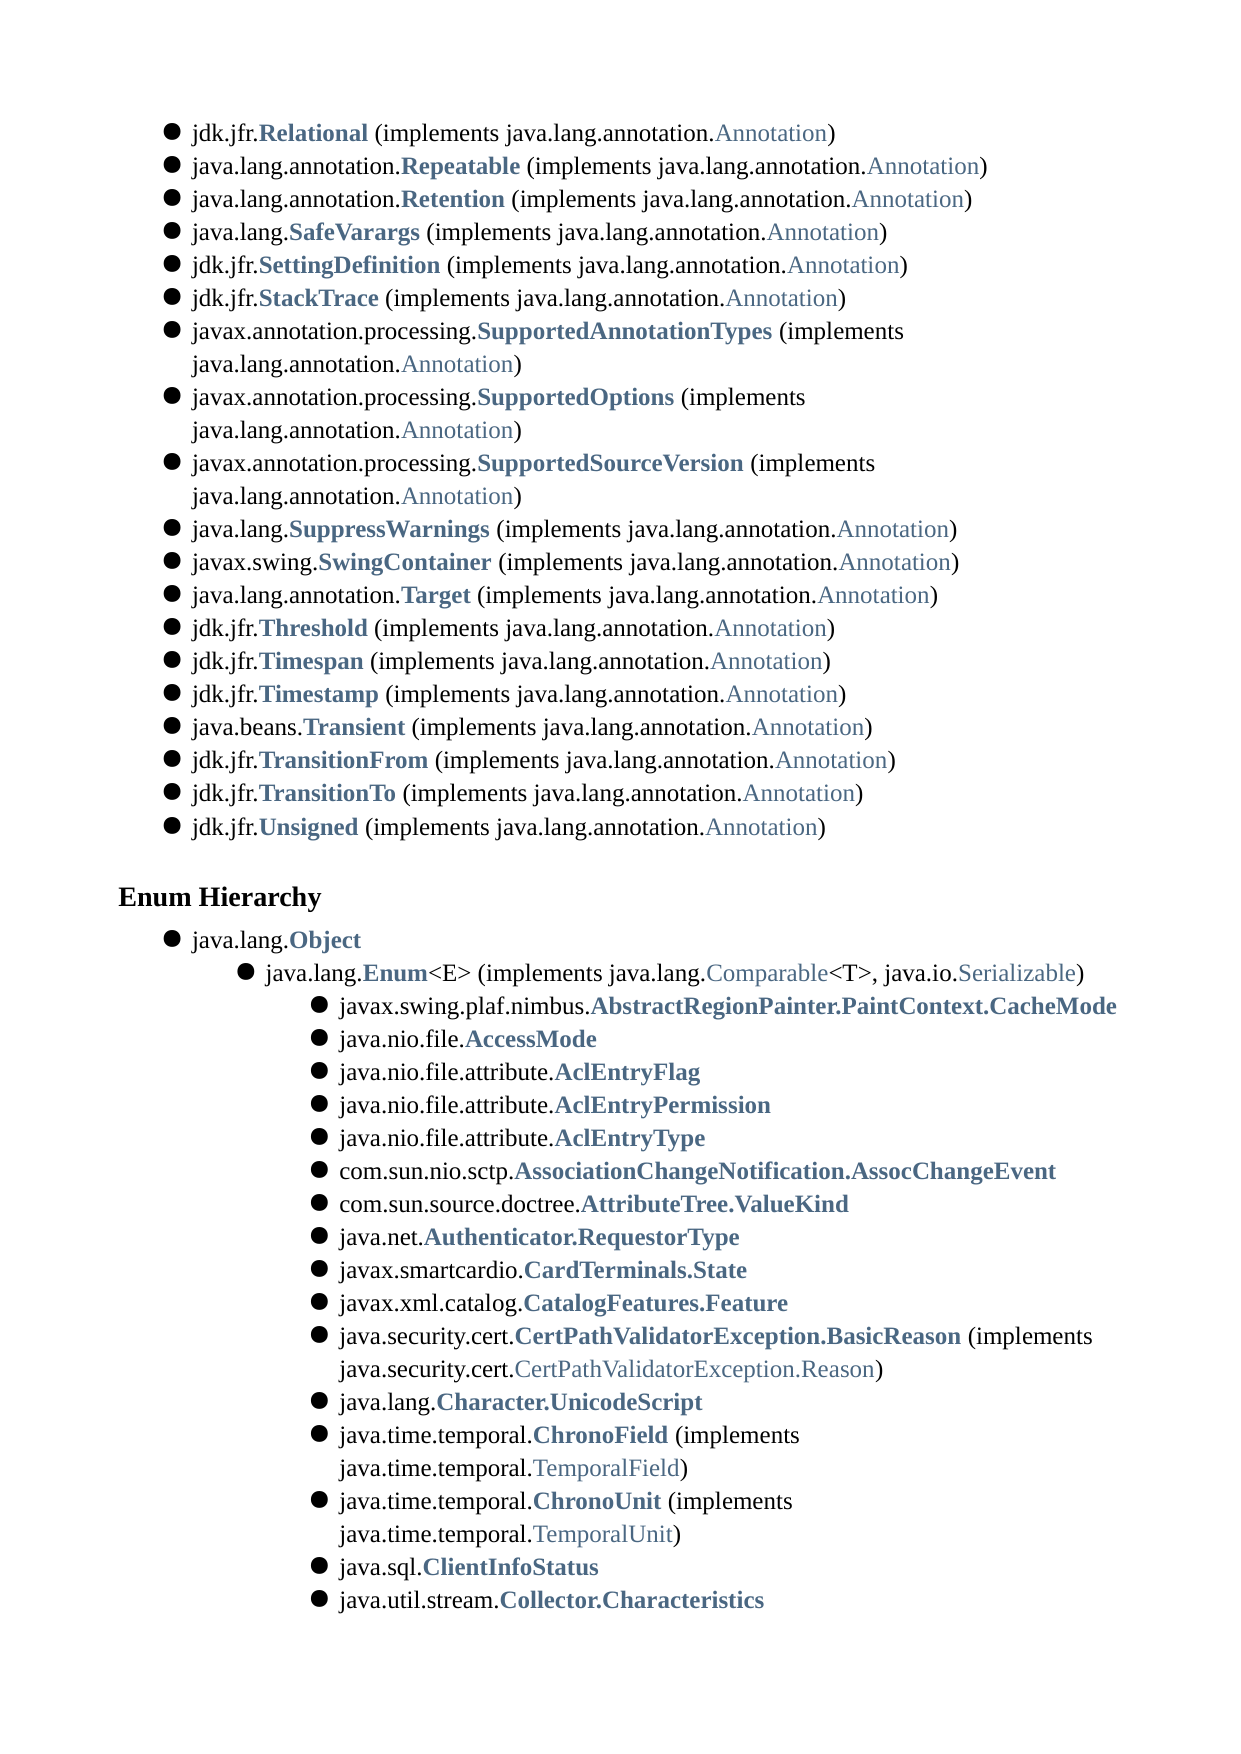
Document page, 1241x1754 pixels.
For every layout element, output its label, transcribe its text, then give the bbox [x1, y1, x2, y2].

list java.time.temporal.ChronoUnit (implements java.time.temporal.TemporalUnit) [309, 1486, 1122, 1548]
list javax.swing.SwingContainer (implements java.lang.annotation.Annotation) [162, 547, 1122, 576]
list java.beans.Transient (implements java.lang.annotation.Annotation) [162, 712, 1122, 741]
list java.sql.ClientInfoStatus [309, 1552, 1122, 1581]
list javax.swing.plaf.nimbus.AbstractRegionPainter.PaintContext.CacheMode [309, 991, 1122, 1020]
list jdk.jfr.SettingDefinition (implements java.lang.annotation.Annotation) [162, 250, 1122, 279]
list java.lang.Character.UnicodeScript [309, 1387, 1122, 1416]
list java.lang.SafeVarargs (implements java.lang.annotation.Annotation) [162, 217, 1122, 246]
list com.sun.source.doctree.AttributeTree.ValueKind [309, 1189, 1122, 1218]
subtitle Enum Hierarchy [118, 880, 1122, 912]
list java.nio.file.attribute.AclEntryFlag [309, 1057, 1122, 1086]
list javax.smartcardio.CardTerminals.State [309, 1255, 1122, 1284]
list jdk.jfr.Timestamp (implements java.lang.annotation.Annotation) [162, 679, 1122, 708]
list java.util.stream.Collector.Characteristics [309, 1585, 1122, 1614]
list java.lang.Enum<E> (implements java.lang.Comparable<T>, java.io.Serializable) [236, 958, 1122, 987]
list java.lang.Object [162, 925, 1122, 954]
list java.net.Authenticator.RequestorType [309, 1222, 1122, 1251]
list java.lang.SuppressWarnings (implements java.lang.annotation.Annotation) [162, 514, 1122, 543]
list javax.annotation.processing.SupportedOptions (implements java.lang.annotation.Annotation) [162, 382, 1122, 444]
list jdk.jfr.Relational (implements java.lang.annotation.Annotation) [162, 118, 1122, 147]
list jdk.jfr.Threshold (implements java.lang.annotation.Annotation) [162, 613, 1122, 642]
list javax.xml.catalog.CatalogFeatures.Feature [309, 1288, 1122, 1317]
list java.nio.file.AccessMode [309, 1024, 1122, 1053]
list java.security.cert.CertPathValidatorException.BasicReason (implements java.security.cert.CertPathValidatorException.Reason) [309, 1321, 1122, 1383]
list javax.annotation.processing.SupportedSourceVersion (implements java.lang.annotation.Annotation) [162, 448, 1122, 510]
list jdk.jfr.Unsigned (implements java.lang.annotation.Annotation) [162, 812, 1122, 840]
list jdk.jfr.StackTrace (implements java.lang.annotation.Annotation) [162, 283, 1122, 312]
list com.sun.nio.sctp.AssociationChangeNotification.AssocChangeEvent [309, 1156, 1122, 1185]
list jdk.jfr.TransitionFrom (implements java.lang.annotation.Annotation) [162, 746, 1122, 774]
list java.lang.annotation.Retention (implements java.lang.annotation.Annotation) [162, 184, 1122, 213]
list java.time.temporal.ChronoField (implements java.time.temporal.TemporalField) [309, 1420, 1122, 1482]
list javax.annotation.processing.SupportedAnnotationTypes (implements java.lang.annotation.Annotation) [162, 316, 1122, 378]
list jdk.jfr.TransitionTo (implements java.lang.annotation.Annotation) [162, 778, 1122, 807]
list java.nio.file.attribute.AclEntryType [309, 1123, 1122, 1152]
list java.nio.file.attribute.AclEntryPermission [309, 1090, 1122, 1119]
list jdk.jfr.Timespan (implements java.lang.annotation.Annotation) [162, 646, 1122, 675]
list java.lang.annotation.Repeatable (implements java.lang.annotation.Annotation) [162, 151, 1122, 180]
list java.lang.annotation.Target (implements java.lang.annotation.Annotation) [162, 580, 1122, 609]
